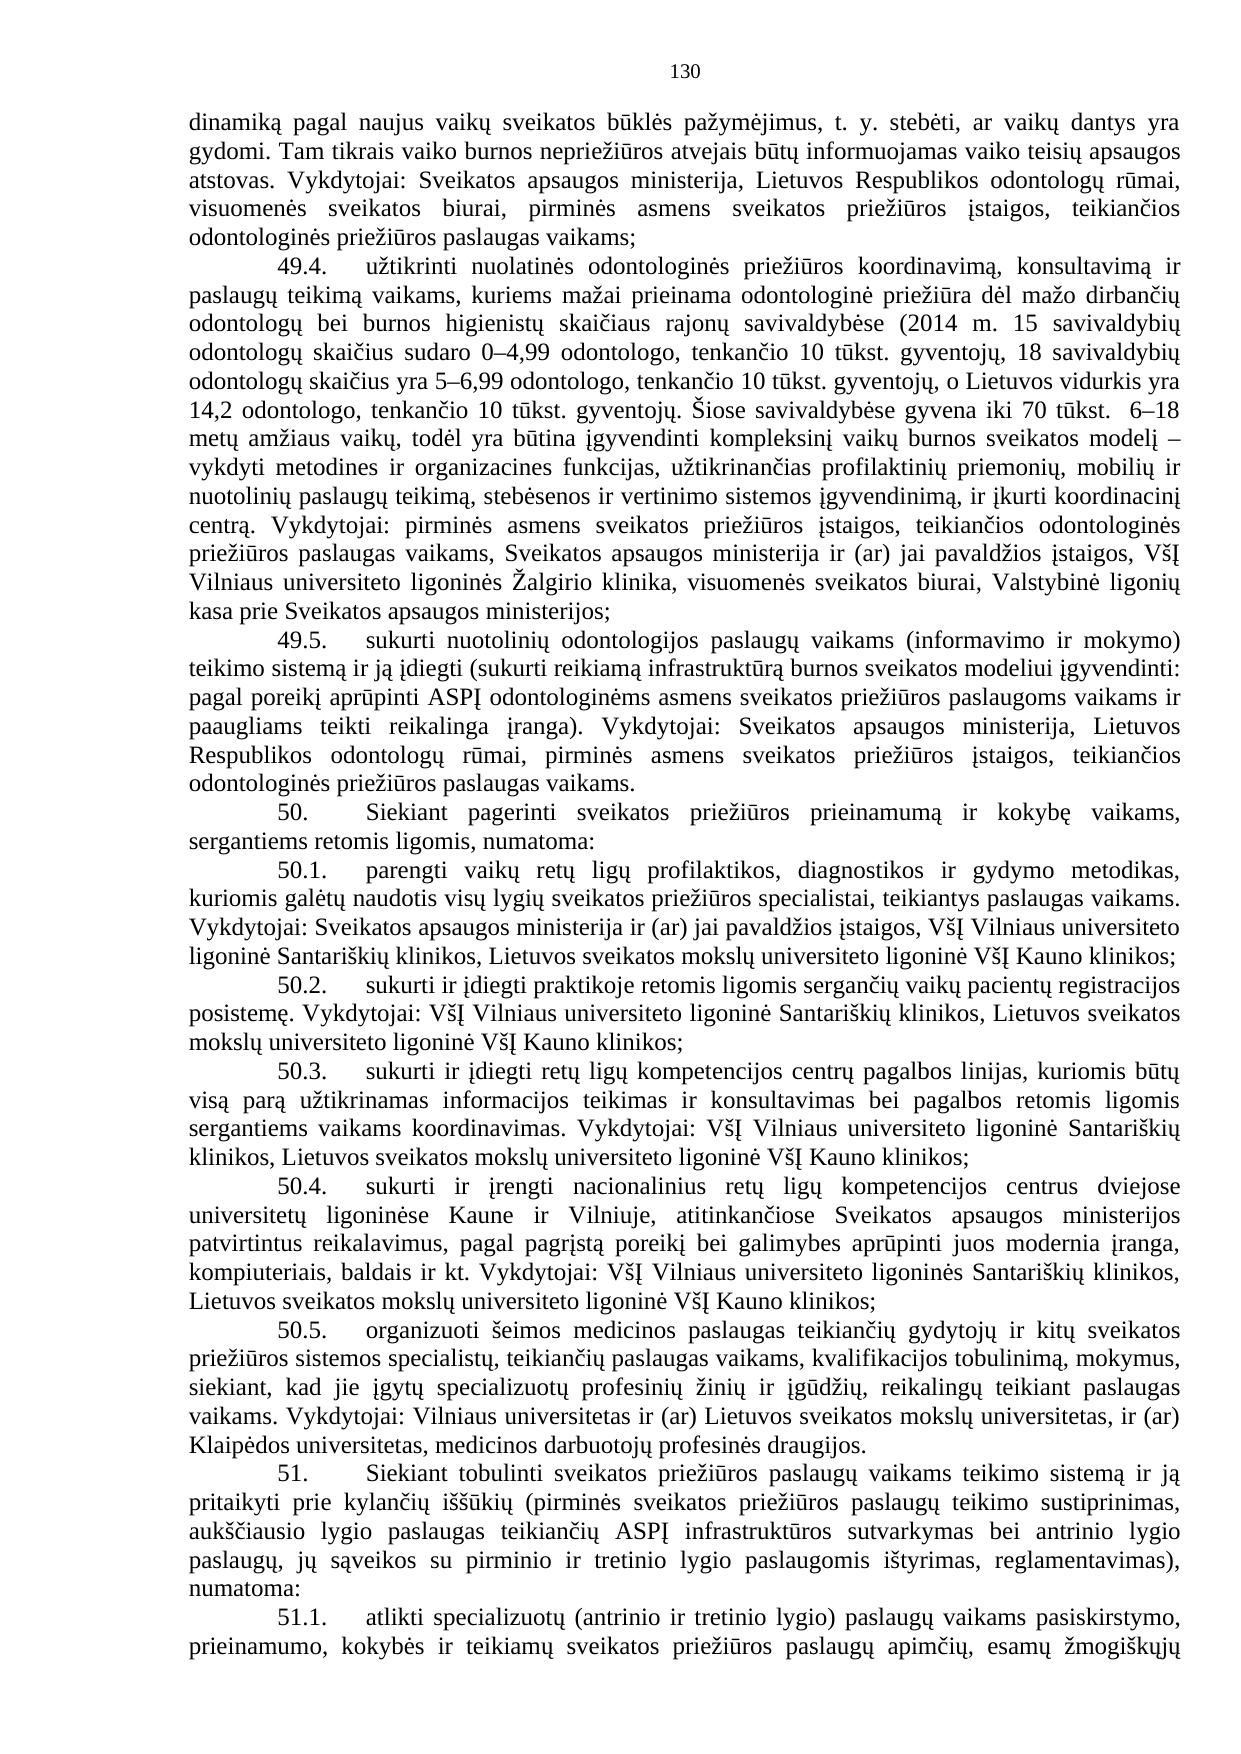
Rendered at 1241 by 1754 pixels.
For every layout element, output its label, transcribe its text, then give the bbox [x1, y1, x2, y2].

text dinamiką pagal naujus vaikų sveikatos būklės pažymėjimus, t. y. stebėti, ar vaikų dantys yra gydomi. Tam tikrais vaiko burnos nepriežiūros atvejais būtų informuojamas vaiko teisių apsaugos atstovas. Vykdytojai: Sveikatos apsaugos ministerija, Lietuvos Respublikos odontologų rūmai, visuomenės sveikatos biurai, pirminės asmens sveikatos priežiūros įstaigos, teikiančios odontologinės priežiūros paslaugas vaikams; [188, 107, 1181, 251]
text 50. Siekiant pagerinti sveikatos priežiūros prieinamumą ir kokybę vaikams, sergantiems retomis ligomis, numatoma: [188, 797, 1181, 855]
text 49.5. sukurti nuotolinių odontologijos paslaugų vaikams (informavimo ir mokymo) teikimo sistemą ir ją įdiegti (sukurti reikiamą infrastruktūrą burnos sveikatos modeliui įgyvendinti: pagal poreikį aprūpinti ASPĮ odontologinėms asmens sveikatos priežiūros paslaugoms vaikams ir paaugliams teikti reikalinga įranga). Vykdytojai: Sveikatos apsaugos ministerija, Lietuvos Respublikos odontologų rūmai, pirminės asmens sveikatos priežiūros įstaigos, teikiančios odontologinės priežiūros paslaugas vaikams. [188, 625, 1181, 797]
text 50.5. organizuoti šeimos medicinos paslaugas teikiančių gydytojų ir kitų sveikatos priežiūros sistemos specialistų, teikiančių paslaugas vaikams, kvalifikacijos tobulinimą, mokymus, siekiant, kad jie įgytų specializuotų profesinių žinių ir įgūdžių, reikalingų teikiant paslaugas vaikams. Vykdytojai: Vilniaus universitetas ir (ar) Lietuvos sveikatos mokslų universitetas, ir (ar) Klaipėdos universitetas, medicinos darbuotojų profesinės draugijos. [188, 1315, 1181, 1458]
text 50.1. parengti vaikų retų ligų profilaktikos, diagnostikos ir gydymo metodikas, kuriomis galėtų naudotis visų lygių sveikatos priežiūros specialistai, teikiantys paslaugas vaikams. Vykdytojai: Sveikatos apsaugos ministerija ir (ar) jai pavaldžios įstaigos, VšĮ Vilniaus universiteto ligoninė Santariškių klinikos, Lietuvos sveikatos mokslų universiteto ligoninė VšĮ Kauno klinikos; [188, 855, 1181, 970]
text 51.1. atlikti specializuotų (antrinio ir tretinio lygio) paslaugų vaikams pasiskirstymo, prieinamumo, kokybės ir teikiamų sveikatos priežiūros paslaugų apimčių, esamų žmogiškųjų [188, 1602, 1181, 1660]
text 49.4. užtikrinti nuolatinės odontologinės priežiūros koordinavimą, konsultavimą ir paslaugų teikimą vaikams, kuriems mažai prieinama odontologinė priežiūra dėl mažo dirbančių odontologų bei burnos higienistų skaičiaus rajonų savivaldybėse (2014 m. 15 savivaldybių odontologų skaičius sudaro 0–4,99 odontologo, tenkančio 10 tūkst. gyventojų, 18 savivaldybių odontologų skaičius yra 5–6,99 odontologo, tenkančio 10 tūkst. gyventojų, o Lietuvos vidurkis yra 14,2 odontologo, tenkančio 10 tūkst. gyventojų. Šiose savivaldybėse gyvena iki 70 tūkst. 6–18 metų amžiaus vaikų, todėl yra būtina įgyvendinti kompleksinį vaikų burnos sveikatos modelį – vykdyti metodines ir organizacines funkcijas, užtikrinančias profilaktinių priemonių, mobilių ir nuotolinių paslaugų teikimą, stebėsenos ir vertinimo sistemos įgyvendinimą, ir įkurti koordinacinį centrą. Vykdytojai: pirminės asmens sveikatos priežiūros įstaigos, teikiančios odontologinės priežiūros paslaugas vaikams, Sveikatos apsaugos ministerija ir (ar) jai pavaldžios įstaigos, VšĮ Vilniaus universiteto ligoninės Žalgirio klinika, visuomenės sveikatos biurai, Valstybinė ligonių kasa prie Sveikatos apsaugos ministerijos; [188, 251, 1181, 625]
text 50.4. sukurti ir įrengti nacionalinius retų ligų kompetencijos centrus dviejose universitetų ligoninėse Kaune ir Vilniuje, atitinkančiose Sveikatos apsaugos ministerijos patvirtintus reikalavimus, pagal pagrįstą poreikį bei galimybes aprūpinti juos modernia įranga, kompiuteriais, baldais ir kt. Vykdytojai: VšĮ Vilniaus universiteto ligoninės Santariškių klinikos, Lietuvos sveikatos mokslų universiteto ligoninė VšĮ Kauno klinikos; [188, 1171, 1181, 1315]
text 50.2. sukurti ir įdiegti praktikoje retomis ligomis sergančių vaikų pacientų registracijos posistemę. Vykdytojai: VšĮ Vilniaus universiteto ligoninė Santariškių klinikos, Lietuvos sveikatos mokslų universiteto ligoninė VšĮ Kauno klinikos; [188, 970, 1181, 1056]
text 51. Siekiant tobulinti sveikatos priežiūros paslaugų vaikams teikimo sistemą ir ją pritaikyti prie kylančių iššūkių (pirminės sveikatos priežiūros paslaugų teikimo sustiprinimas, aukščiausio lygio paslaugas teikiančių ASPĮ infrastruktūros sutvarkymas bei antrinio lygio paslaugų, jų sąveikos su pirminio ir tretinio lygio paslaugomis ištyrimas, reglamentavimas), numatoma: [188, 1458, 1181, 1602]
text 50.3. sukurti ir įdiegti retų ligų kompetencijos centrų pagalbos linijas, kuriomis būtų visą parą užtikrinamas informacijos teikimas ir konsultavimas bei pagalbos retomis ligomis sergantiems vaikams koordinavimas. Vykdytojai: VšĮ Vilniaus universiteto ligoninė Santariškių klinikos, Lietuvos sveikatos mokslų universiteto ligoninė VšĮ Kauno klinikos; [188, 1056, 1181, 1171]
